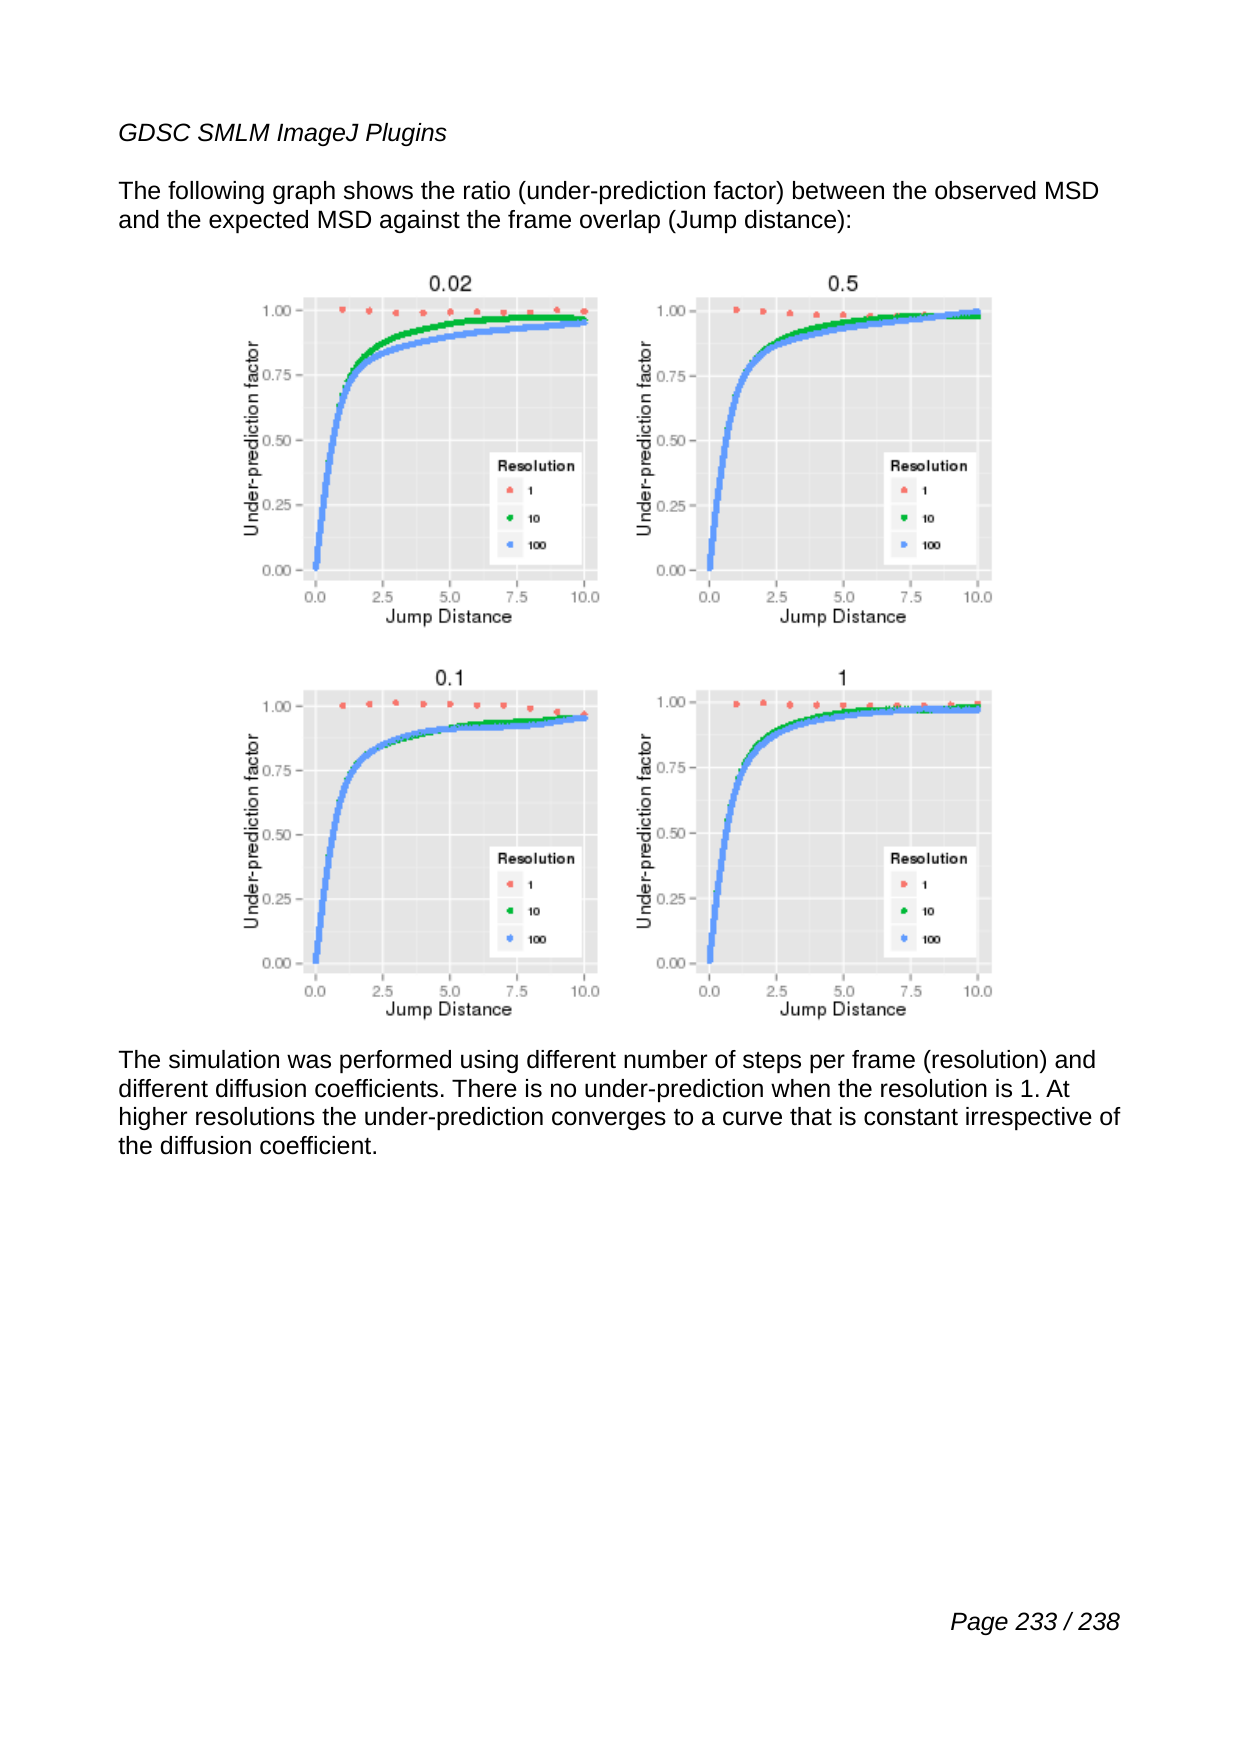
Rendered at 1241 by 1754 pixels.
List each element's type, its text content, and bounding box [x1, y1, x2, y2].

text The simulation was performed using different number of steps per frame (resolution) and different diffusion coefficients. There is no under-prediction when the resolution is 1. At higher resolutions the under-prediction converges to a curve that is constant irrespective of the diffusion coefficient. [118, 1045, 1122, 1160]
text The following graph shows the ratio (under-prediction factor) between the observed MSD and the expected MSD against the frame overlap (Jump distance): [118, 176, 1122, 234]
picture [227, 246, 1014, 1033]
